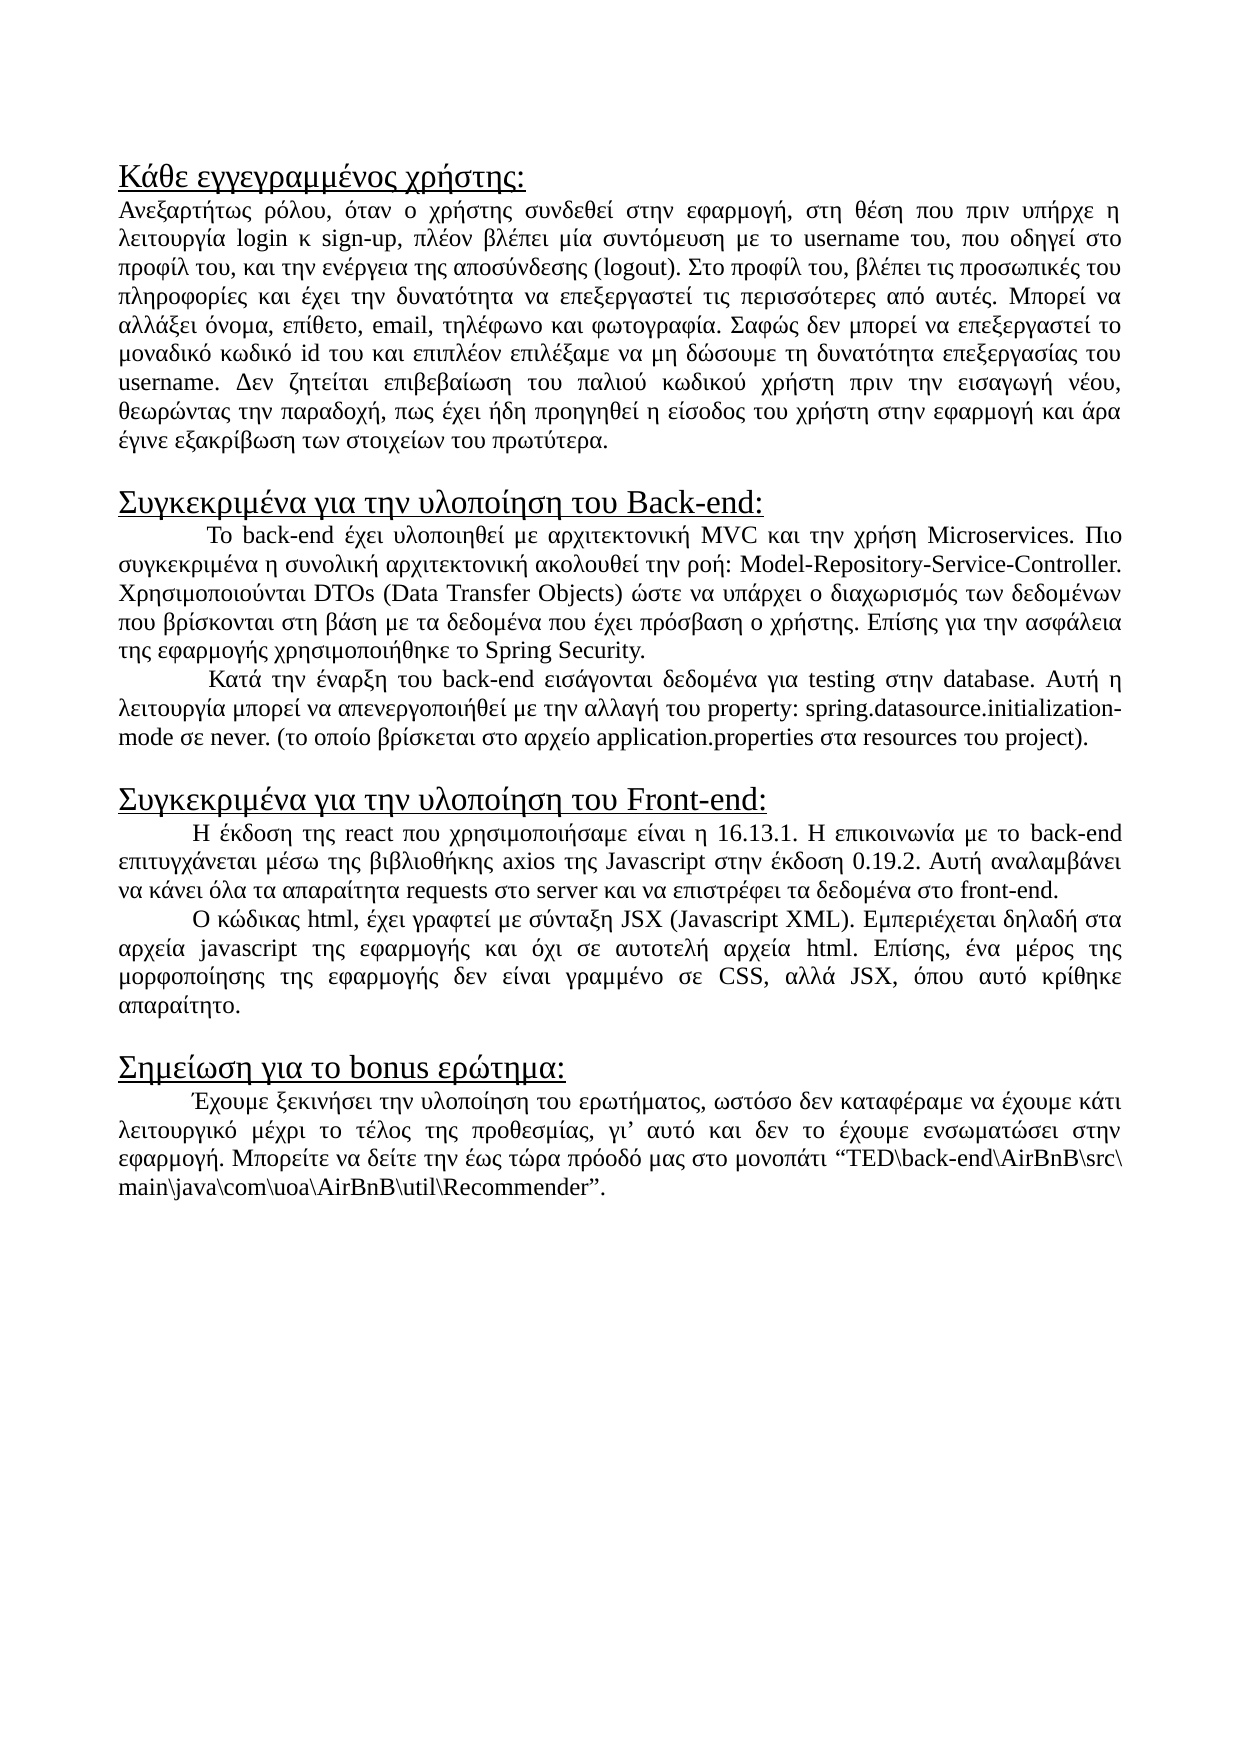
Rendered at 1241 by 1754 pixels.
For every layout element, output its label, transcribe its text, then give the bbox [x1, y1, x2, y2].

text Κάθε εγγεγραμμένος χρήστης: [118, 156, 1122, 195]
text Ανεξαρτήτως ρόλου, όταν ο χρήστης συνδεθεί στην εφαρμογή, στη θέση που πριν υπήρχε η λειτουργία login κ sign-up, πλέον βλέπει μία συντόμευση με το username του, που οδηγεί στο προφίλ του, και την ενέργεια της αποσύνδεσης (logout). Στο προφίλ του, βλέπει τις προσωπικές του πληροφορίες και έχει την δυνατότητα να επεξεργαστεί τις περισσότερες από αυτές. Μπορεί να αλλάξει όνομα, επίθετο, email, τηλέφωνο και φωτογραφία. Σαφώς δεν μπορεί να επεξεργαστεί το μοναδικό κωδικό id του και επιπλέον επιλέξαμε να μη δώσουμε τη δυνατότητα επεξεργασίας του username. Δεν ζητείται επιβεβαίωση του παλιού κωδικού χρήστη πριν την εισαγωγή νέου, θεωρώντας την παραδοχή, πως έχει ήδη προηγηθεί η είσοδος του χρήστη στην εφαρμογή και άρα έγινε εξακρίβωση των στοιχείων του πρωτύτερα. [118, 195, 1122, 453]
text Συγκεκριμένα για την υλοποίηση του Back-end: [118, 482, 1122, 521]
text Ο κώδικας html, έχει γραφτεί με σύνταξη JSX (Javascript XML). Εμπεριέχεται δηλαδή στα αρχεία javascript της εφαρμογής και όχι σε αυτοτελή αρχεία html. Επίσης, ένα μέρος της μορφοποίησης της εφαρμογής δεν είναι γραμμένο σε CSS, αλλά JSX, όπου αυτό κρίθηκε απαραίτητο. [118, 904, 1122, 1019]
text To back-end έχει υλοποιηθεί με αρχιτεκτονική MVC και την χρήση Microservices. Πιο συγκεκριμένα η συνολική αρχιτεκτονική ακολουθεί την ροή: Model-Repository-Service-Controller. Χρησιμοποιούνται DTOs (Data Transfer Objects) ώστε να υπάρχει ο διαχωρισμός των δεδομένων που βρίσκονται στη βάση με τα δεδομένα που έχει πρόσβαση ο χρήστης. Επίσης για την ασφάλεια της εφαρμογής χρησιμοποιήθηκε το Spring Security. [118, 521, 1122, 664]
text Σημείωση για το bonus ερώτημα: [118, 1048, 1122, 1086]
text Έχουμε ξεκινήσει την υλοποίηση του ερωτήματος, ωστόσο δεν καταφέραμε να έχουμε κάτι λειτουργικό μέχρι το τέλος της προθεσμίας, γι’ αυτό και δεν το έχουμε ενσωματώσει στην εφαρμογή. Μπορείτε να δείτε την έως τώρα πρόοδό μας στο μονοπάτι “TED\back-end\AirBnB\src\main\java\com\uoa\AirBnB\util\Recommender”. [118, 1086, 1122, 1201]
text Η έκδοση της react που χρησιμοποιήσαμε είναι η 16.13.1. Η επικοινωνία με το back-end επιτυγχάνεται μέσω της βιβλιοθήκης axios της Javascript στην έκδοση 0.19.2. Αυτή αναλαμβάνει να κάνει όλα τα απαραίτητα requests στο server και να επιστρέφει τα δεδομένα στο front-end. [118, 818, 1122, 904]
text Κατά την έναρξη του back-end εισάγονται δεδομένα για testing στην database. Αυτή η λειτουργία μπορεί να απενεργοποιήθεί με την αλλαγή του property: spring.datasource.initialization-mode σε never. (το οποίο βρίσκεται στο αρχείο application.properties στα resources του project). [118, 664, 1122, 751]
text Συγκεκριμένα για την υλοποίηση του Front-end: [118, 779, 1122, 818]
